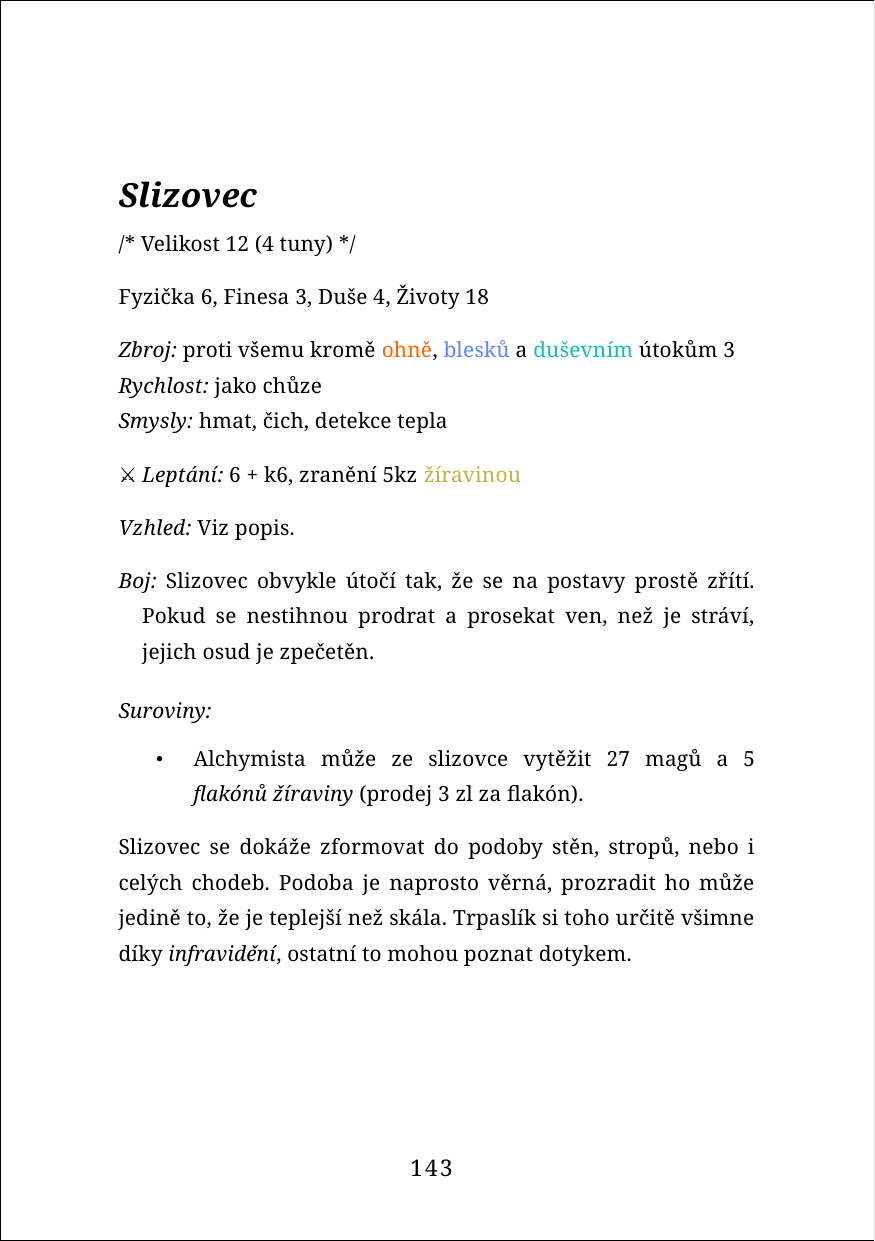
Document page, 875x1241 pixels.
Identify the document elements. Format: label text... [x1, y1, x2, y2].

text Rychlost: jako chůze [118, 371, 756, 399]
text Fyzička 6, Finesa 3, Duše 4, Životy 18 [118, 282, 756, 311]
text Vzhled: Viz popis. [118, 513, 756, 541]
text Suroviny: [118, 696, 756, 725]
subtitle Slizovec [118, 172, 756, 217]
text Slizovec se dokáže zformovat do podoby stěn, stropů, nebo i celých chodeb. Podoba je naprosto věrná, prozradit ho může jedině to, že je teplejší než skála. Trpaslík si toho určitě všimne díky infravidění, ostatní to mohou poznat dotykem. [118, 832, 756, 967]
text ⚔ Leptání: 6 + k6, zranění 5kz žíravinou [118, 460, 756, 488]
list Alchymista může ze slizovce vytěžit 27 magů a 5 flakónů žíraviny (prodej 3 zl za flakón). [156, 744, 756, 808]
text Smysly: hmat, čich, detekce tepla [118, 406, 756, 435]
text /* Velikost 12 (4 tuny) */ [118, 229, 756, 257]
text Zbroj: proti všemu kromě ohně, blesků a duševním útokům 3 [118, 335, 756, 364]
text Boj: Slizovec obvykle útočí tak, že se na postavy prostě zřítí. Pokud se nestihnou prodrat a prosekat ven, než je stráví, jejich osud je zpečetěn. [118, 566, 756, 666]
